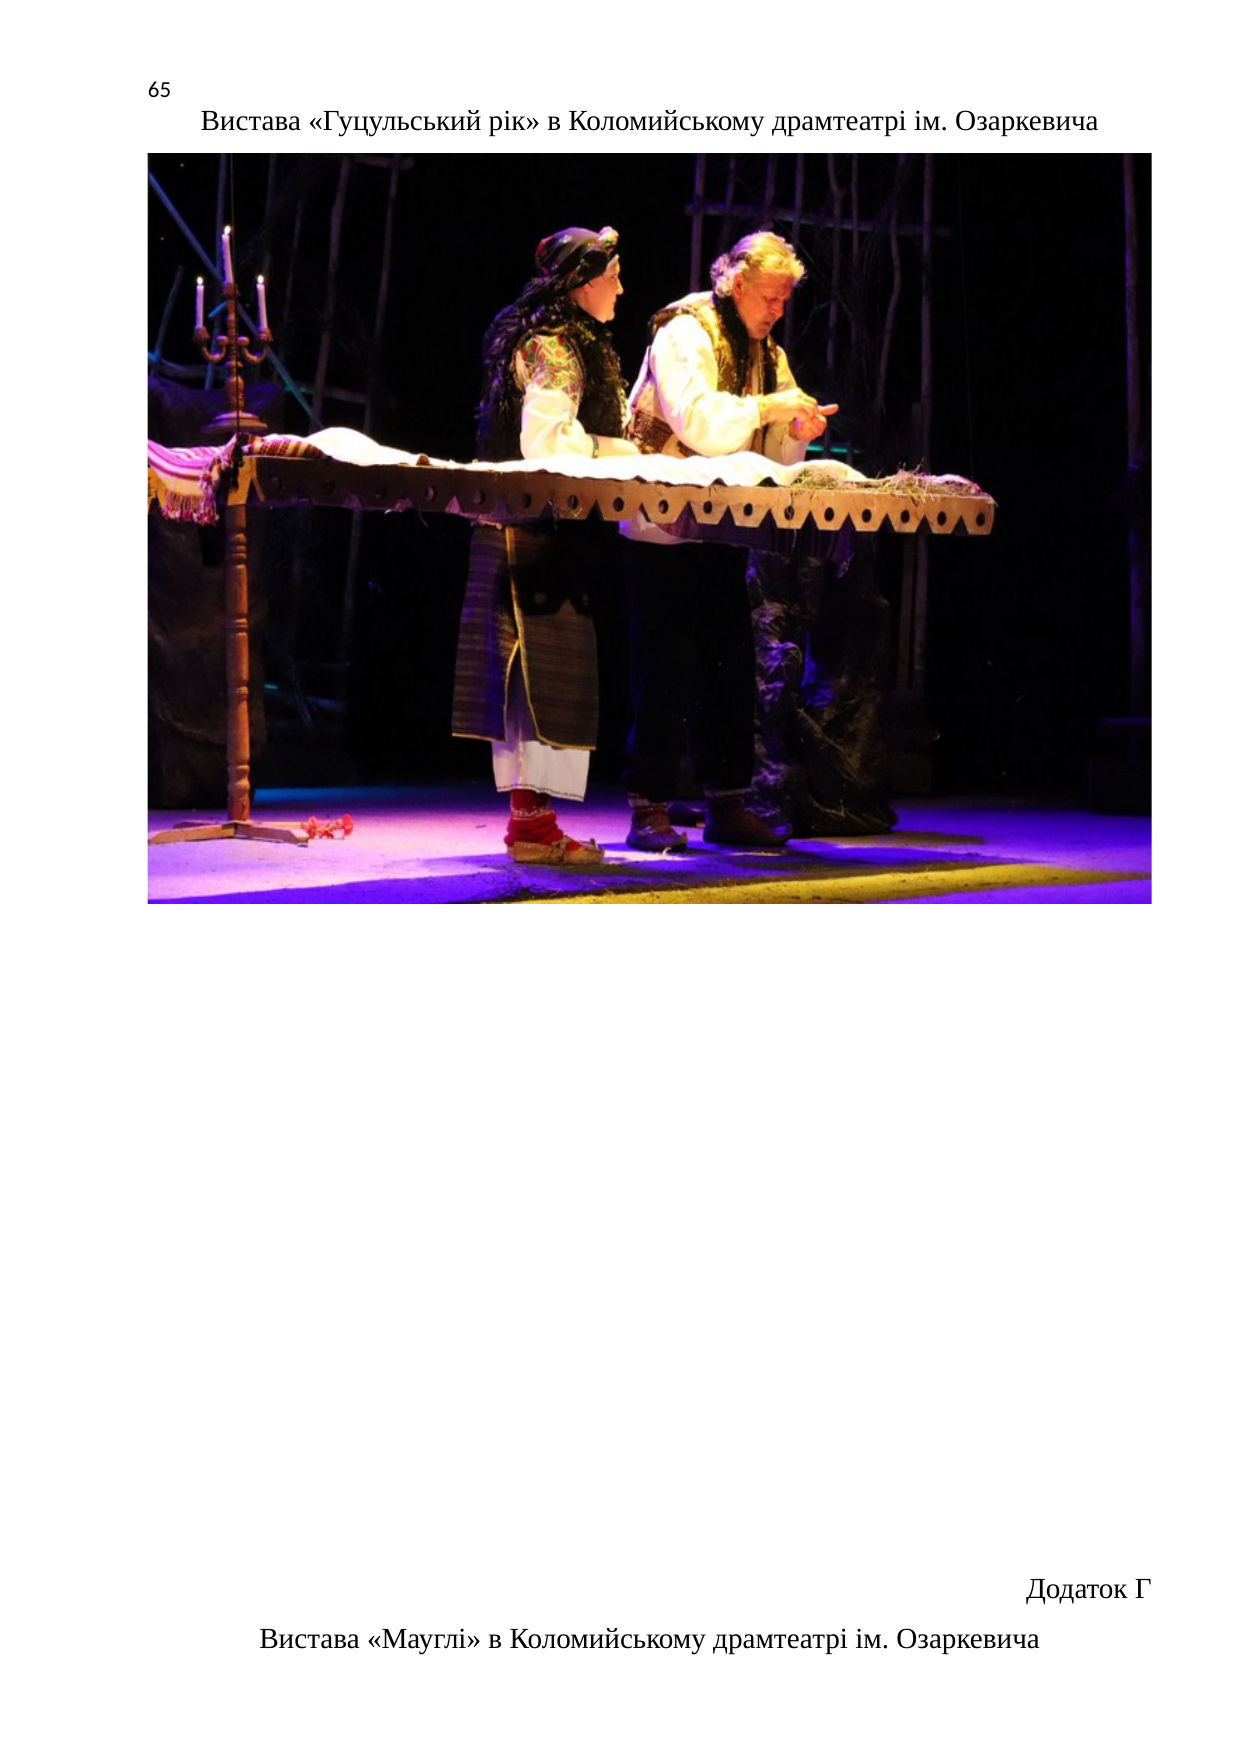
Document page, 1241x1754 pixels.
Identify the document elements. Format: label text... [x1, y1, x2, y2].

text Вистава «Мауглі» в Коломийському драмтеатрі ім. Озаркевича [148, 1622, 1152, 1655]
text Додаток Г [148, 1571, 1152, 1605]
text Вистава «Гуцульський рік» в Коломийському драмтеатрі ім. Озаркевича [148, 103, 1152, 137]
